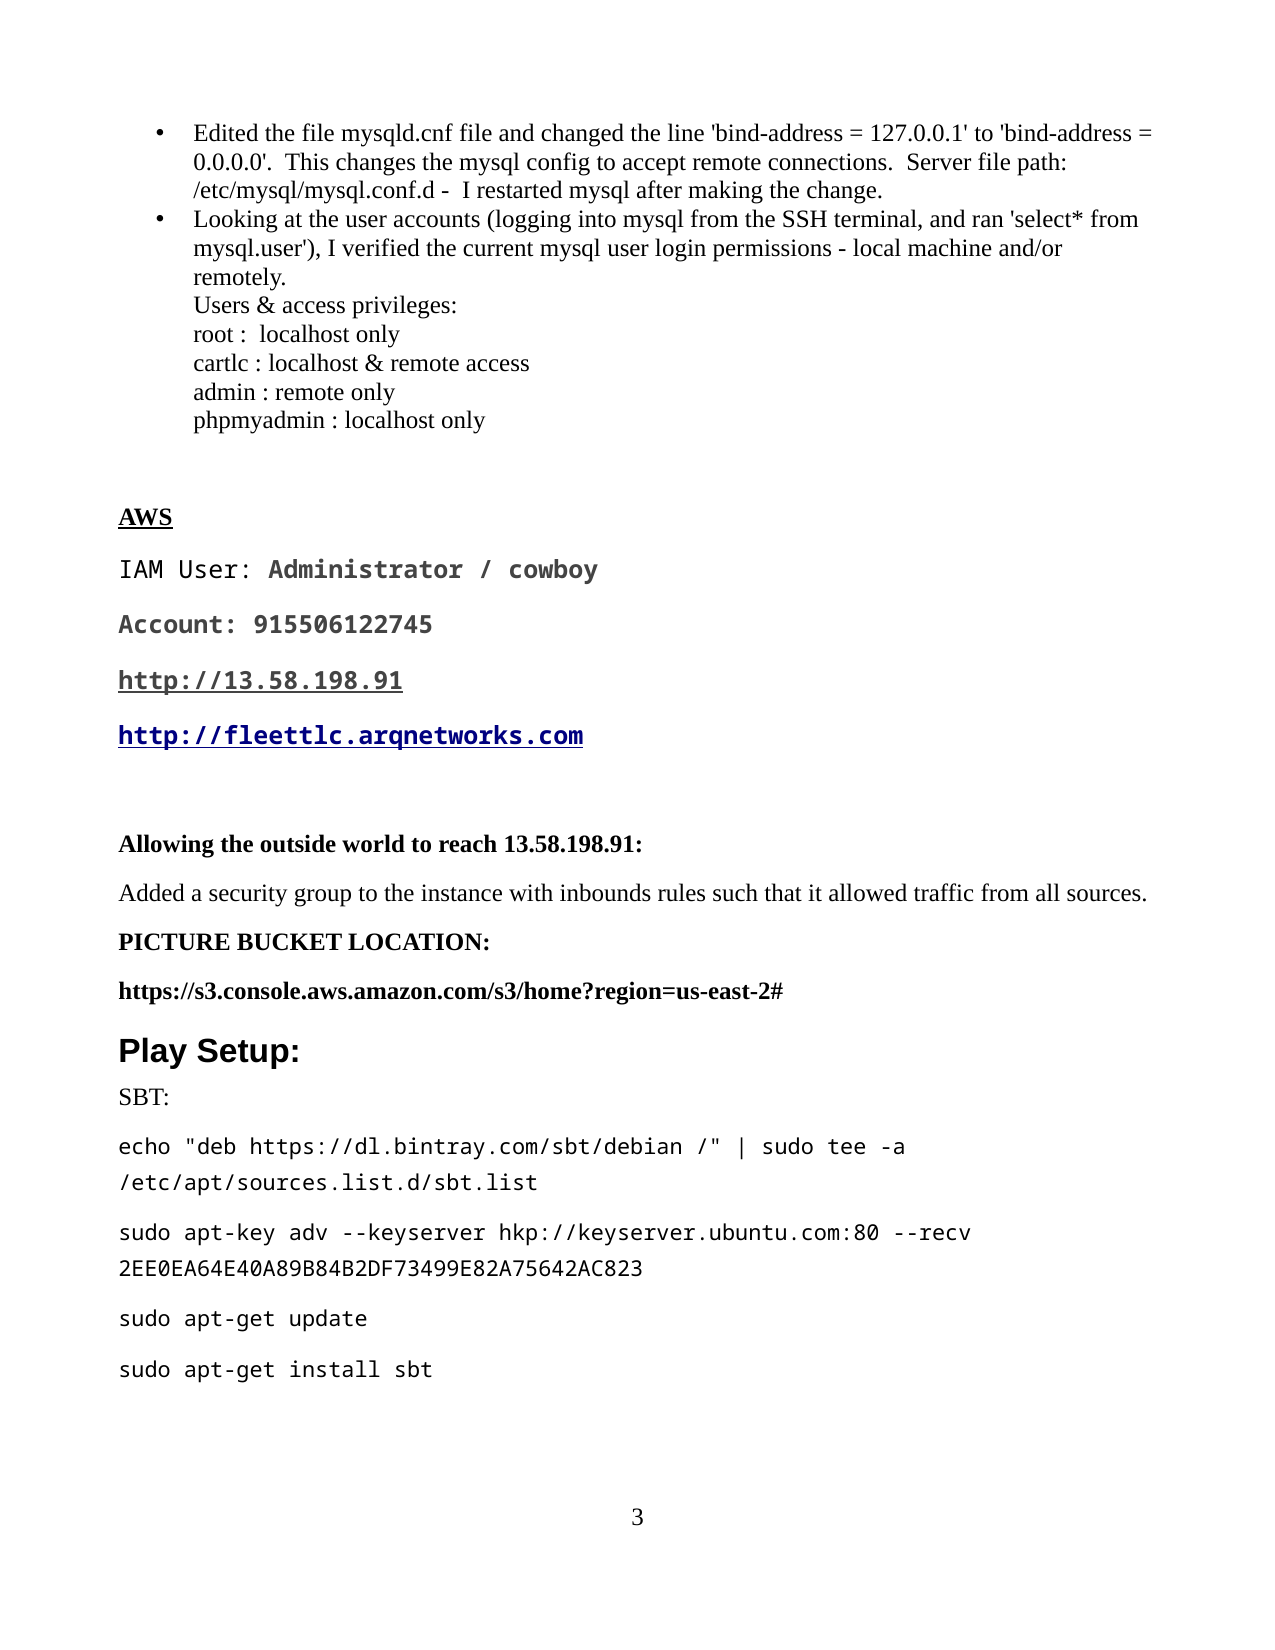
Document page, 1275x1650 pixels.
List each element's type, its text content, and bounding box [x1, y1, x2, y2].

subtitle Play Setup: [118, 1031, 1157, 1070]
text sudo apt-key adv --keyserver hkp://keyserver.ubuntu.com:80 --recv 2EE0EA64E40A89B84B2DF73499E82A75642AC823 [118, 1217, 1157, 1283]
text IAM User: Administrator / cowboy [118, 552, 1157, 586]
text https://s3.console.aws.amazon.com/s3/home?region=us-east-2# [118, 976, 1157, 1004]
text sudo apt-get install sbt [118, 1354, 1157, 1383]
text PICTURE BUCKET LOCATION: [118, 927, 1157, 956]
text http://13.58.198.91 [118, 662, 1157, 696]
text Added a security group to the instance with inbounds rules such that it allowed traffic from all sources. [118, 878, 1157, 906]
text Account: 915506122745 [118, 607, 1157, 641]
text sudo apt-get update [118, 1303, 1157, 1333]
text SBT: [118, 1082, 1157, 1111]
text Allowing the outside world to reach 13.58.198.91: [118, 829, 1157, 857]
list Edited the file mysqld.cnf file and changed the line 'bind-address = 127.0.0.1' to 'bind-address = 0.0.0.0'. This changes the mysql config to accept remote connections. Server file path: /etc/mysql/mysql.conf.d - I restarted mysql after making the change. [156, 118, 1157, 204]
text echo "deb https://dl.bintray.com/sbt/debian /" | sudo tee -a /etc/apt/sources.list.d/sbt.list [118, 1131, 1157, 1197]
text http://fleettlc.arqnetworks.com [118, 718, 1157, 752]
text AWS [118, 502, 1157, 531]
list Looking at the user accounts (logging into mysql from the SSH terminal, and ran 'select* from mysql.user'), I verified the current mysql user login permissions - local machine and/or remotely. Users & access privileges: root : localhost only cartlc : localhost & remote access admin : remote only phpmyadmin : localhost only [156, 204, 1157, 434]
